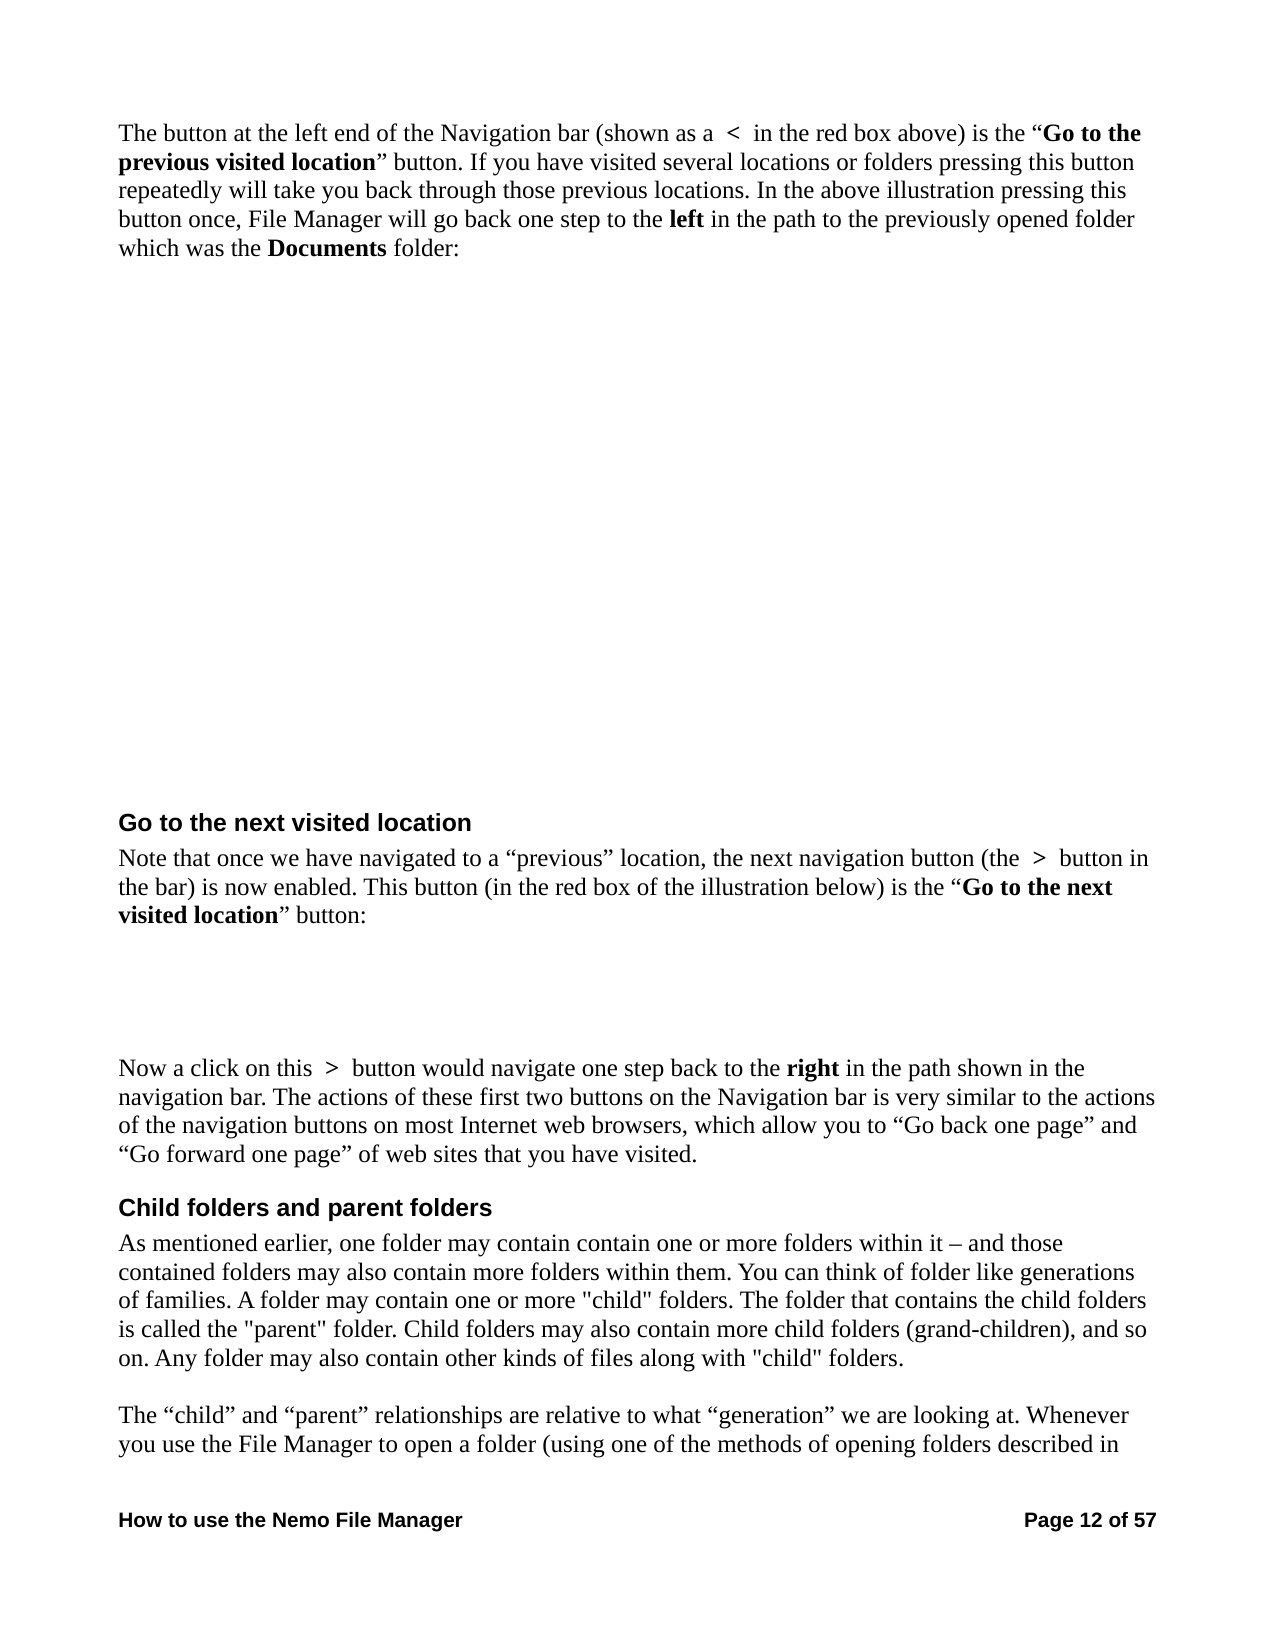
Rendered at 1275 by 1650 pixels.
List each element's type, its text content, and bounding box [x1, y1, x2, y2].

subtitle Child folders and parent folders [118, 1193, 1157, 1222]
text As mentioned earlier, one folder may contain contain one or more folders within it – and those contained folders may also contain more folders within them. You can think of folder like generations of families. A folder may contain one or more "child" folders. The folder that contains the child folders is called the "parent" folder. Child folders may also contain more child folders (grand-children), and so on. Any folder may also contain other kinds of files along with "child" folders. [118, 1228, 1157, 1372]
text The button at the left end of the Navigation bar (shown as a < in the red box above) is the “Go to the previous visited location” button. If you have visited several locations or folders pressing this button repeatedly will take you back through those previous locations. In the above illustration pressing this button once, File Manager will go back one step to the left in the path to the previously opened folder which was the Documents folder: [118, 118, 1157, 262]
text Now a click on this > button would navigate one step back to the right in the path shown in the navigation bar. The actions of these first two buttons on the Navigation bar is very similar to the actions of the navigation buttons on most Internet web browsers, which allow you to “Go back one page” and “Go forward one page” of web sites that you have visited. [118, 1053, 1157, 1168]
subtitle Go to the next visited location [118, 808, 1157, 837]
text The “child” and “parent” relationships are relative to what “generation” we are looking at. Whenever you use the File Manager to open a folder (using one of the methods of opening folders described in [118, 1400, 1157, 1458]
text Note that once we have navigated to a “previous” location, the next navigation button (the > button in the bar) is now enabled. This button (in the red box of the illustration below) is the “Go to the next visited location” button: [118, 843, 1157, 929]
